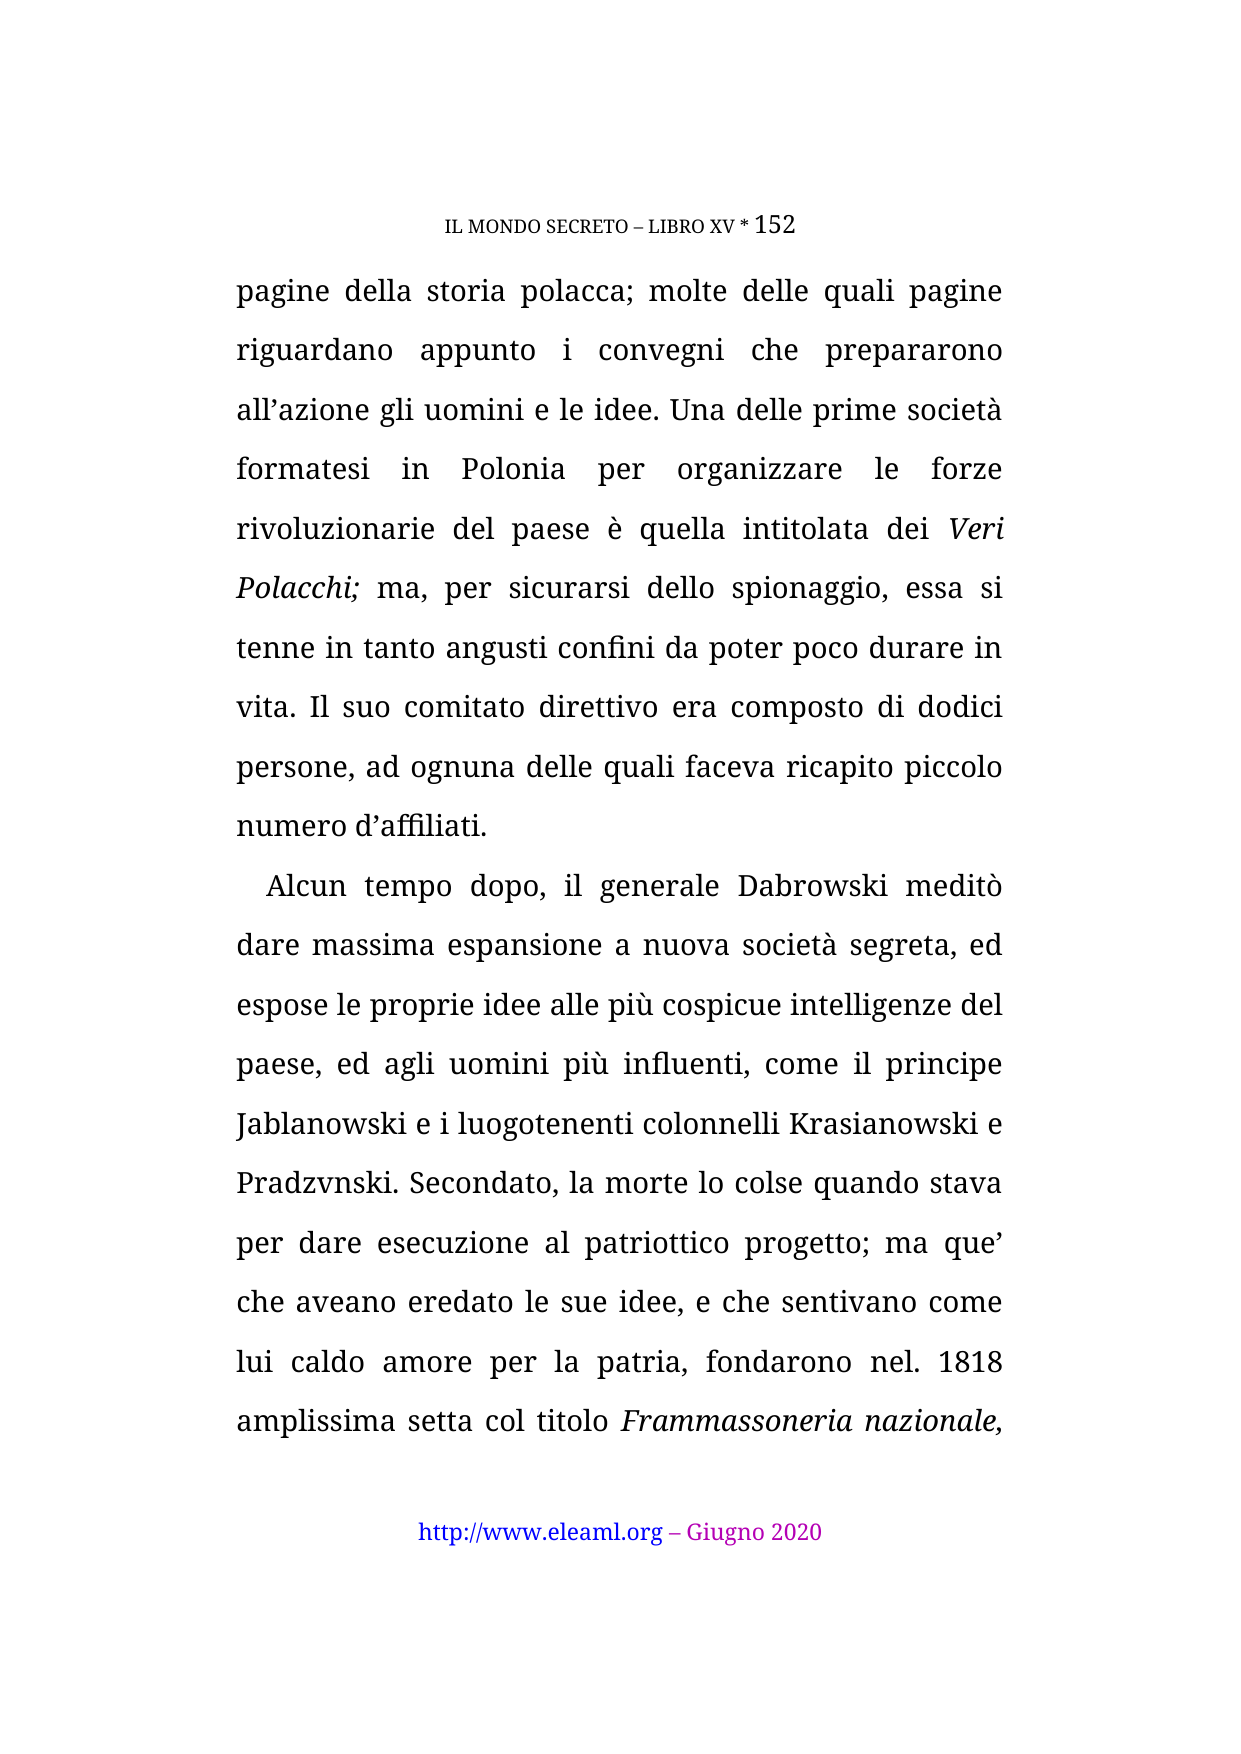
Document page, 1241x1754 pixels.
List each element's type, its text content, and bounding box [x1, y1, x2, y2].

text pagine della storia polacca; molte delle quali pagine riguardano appunto i convegni che prepararono all’azione gli uomini e le idee. Una delle prime società formatesi in Polonia per organizzare le forze rivoluzionarie del paese è quella intitolata dei Veri Polacchi; ma, per sicurarsi dello spionaggio, essa si tenne in tanto angusti confini da poter poco durare in vita. Il suo comitato direttivo era composto di dodici persone, ad ognuna delle quali faceva ricapito piccolo numero d’affiliati. [236, 270, 1004, 845]
text Alcun tempo dopo, il generale Dabrowski meditò dare massima espansione a nuova società segreta, ed espose le proprie idee alle più cospicue intelligenze del paese, ed agli uomini più influenti, come il principe Jablanowski e i luogotenenti colonnelli Krasianowski e Pradzvnski. Secondato, la morte lo colse quando stava per dare esecuzione al patriottico progetto; ma que’ che aveano eredato le sue idee, e che sentivano come lui caldo amore per la patria, fondarono nel. 1818 amplissima setta col titolo Frammassoneria nazionale, [236, 865, 1004, 1440]
